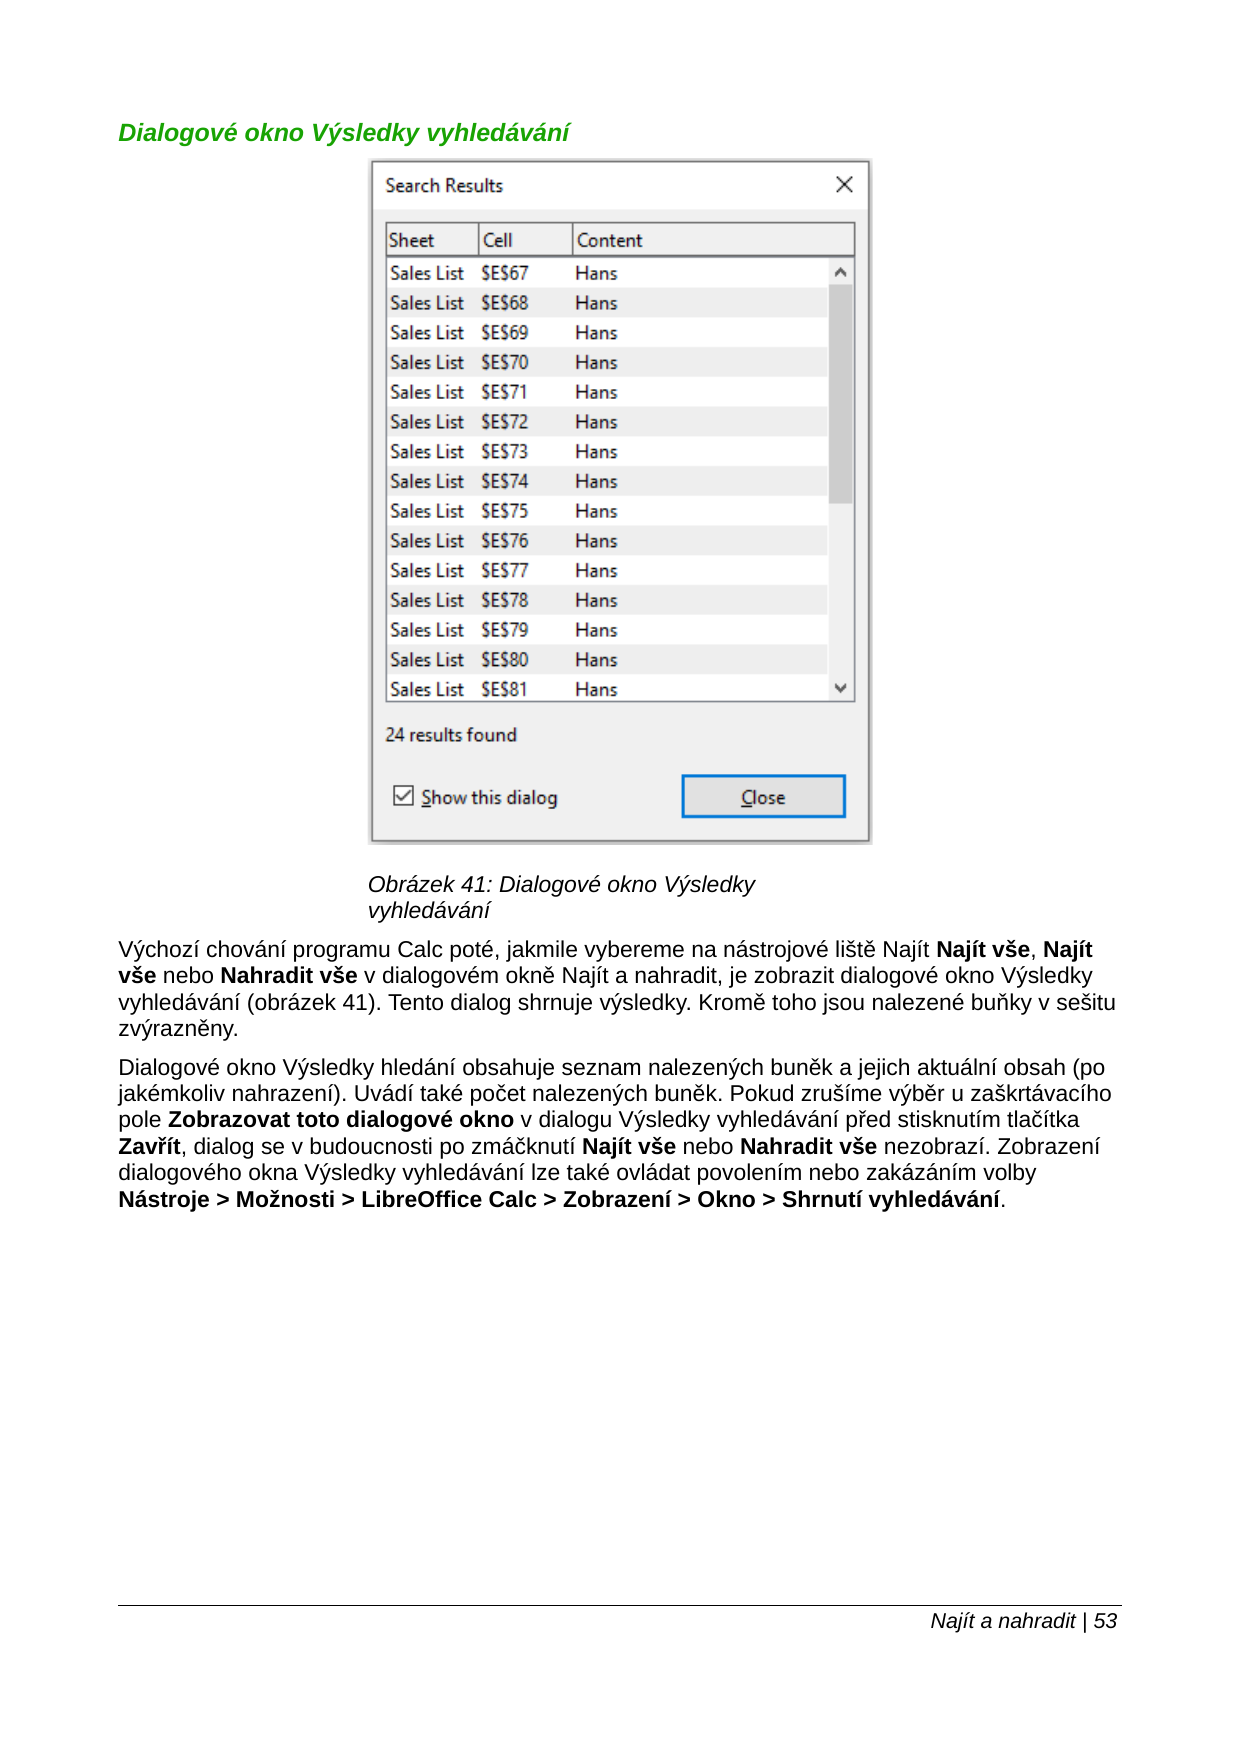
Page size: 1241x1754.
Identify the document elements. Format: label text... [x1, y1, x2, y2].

text Výchozí chování programu Calc poté, jakmile vybereme na nástrojové liště Najít Najít vše, Najít vše nebo Nahradit vše v dialogovém okně Najít a nahradit, je zobrazit dialogové okno Výsledky vyhledávání (obrázek 41). Tento dialog shrnuje výsledky. Kromě toho jsou nalezené buňky v sešitu zvýrazněny. [118, 936, 1122, 1041]
subtitle Dialogové okno Výsledky vyhledávání [118, 118, 1122, 147]
text Obrázek 41: Dialogové okno Výsledky vyhledávání [368, 845, 872, 924]
picture [367, 158, 873, 845]
text Dialogové okno Výsledky hledání obsahuje seznam nalezených buněk a jejich aktuální obsah (po jakémkoliv nahrazení). Uvádí také počet nalezených buněk. Pokud zrušíme výběr u zaškrtávacího pole Zobrazovat toto dialogové okno v dialogu Výsledky vyhledávání před stisknutím tlačítka Zavřít, dialog se v budoucnosti po zmáčknutí Najít vše nebo Nahradit vše nezobrazí. Zobrazení dialogového okna Výsledky vyhledávání lze také ovládat povolením nebo zakázáním volby Nástroje > Možnosti > LibreOffice Calc > Zobrazení > Okno > Shrnutí vyhledávání. [118, 1054, 1122, 1212]
